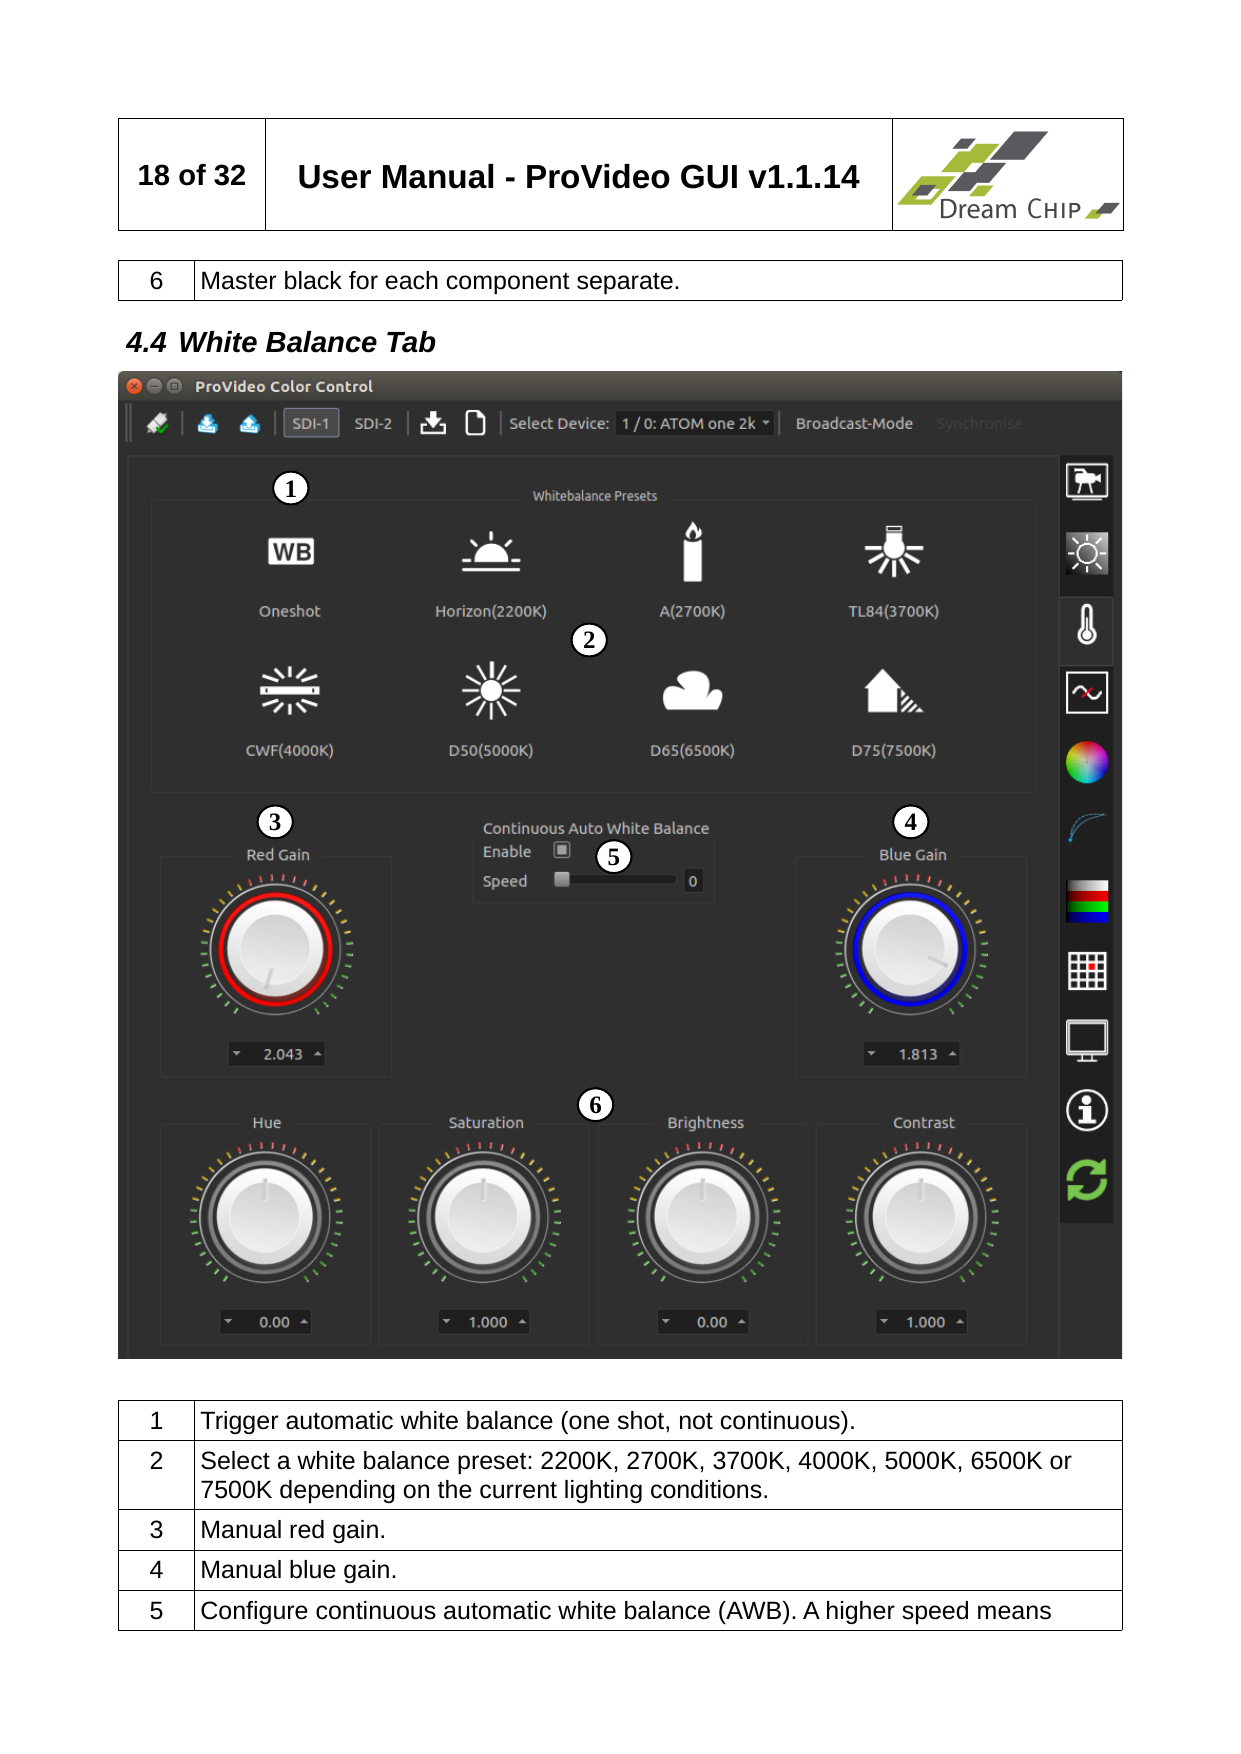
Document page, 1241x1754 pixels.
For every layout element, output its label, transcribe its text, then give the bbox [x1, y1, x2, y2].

table_cell 3 [119, 1510, 194, 1549]
picture [897, 130, 1120, 220]
table_header 1 [119, 1401, 194, 1440]
table_cell Manual blue gain. [195, 1551, 1122, 1590]
table_cell Select a white balance preset: 2200K, 2700K, 3700K, 4000K, 5000K, 6500K or 7500K depending on the current lighting conditions. [195, 1441, 1122, 1509]
table_cell 6 [119, 261, 194, 300]
table_cell Manual red gain. [195, 1510, 1122, 1549]
table_header Trigger automatic white balance (one shot, not continuous). [195, 1401, 1122, 1440]
table_cell 4 [119, 1551, 194, 1590]
picture [118, 371, 1123, 1359]
table_cell 2 [119, 1441, 194, 1509]
table_cell 5 [119, 1591, 194, 1630]
table_cell Configure continuous automatic white balance (AWB). A higher speed means [195, 1591, 1122, 1630]
subtitle White Balance Tab [118, 325, 1122, 359]
table_cell Master black for each component separate. [195, 261, 1122, 300]
